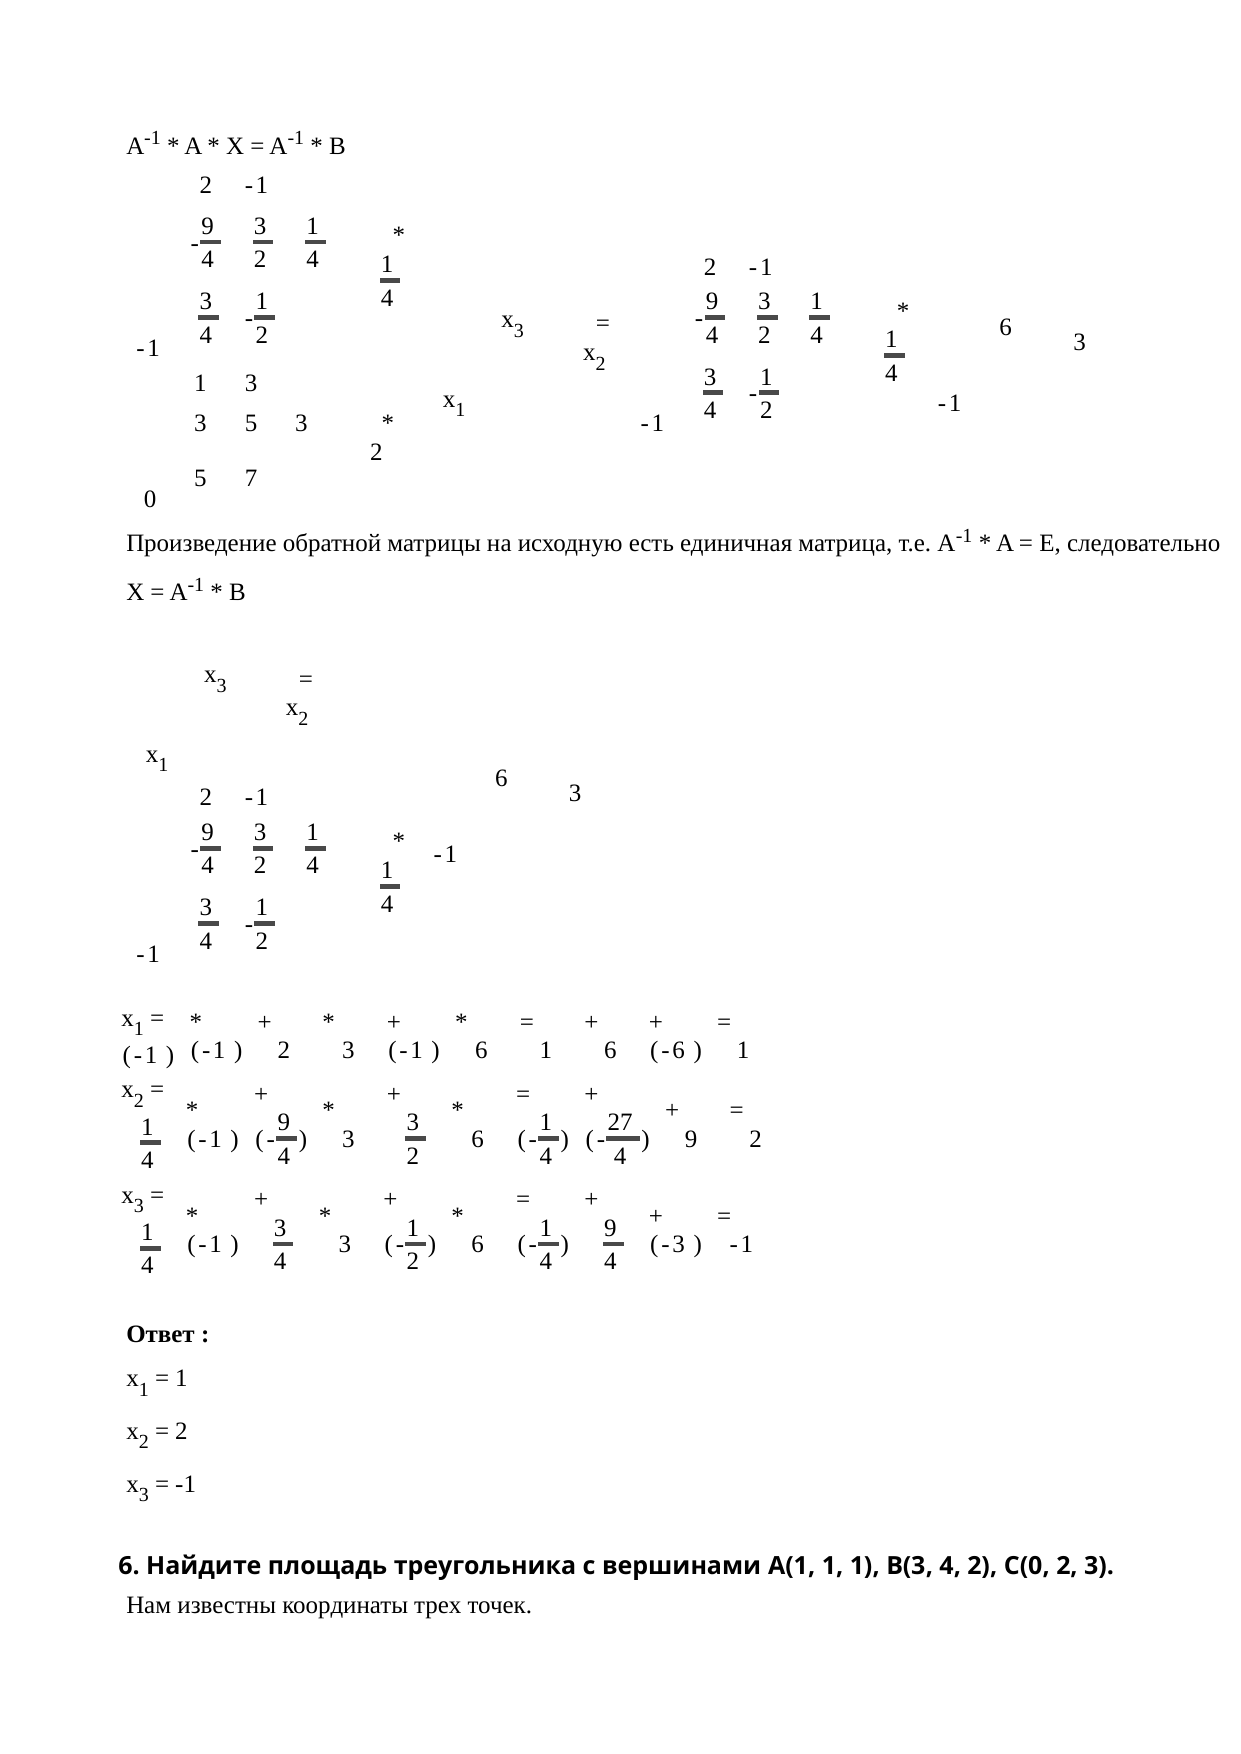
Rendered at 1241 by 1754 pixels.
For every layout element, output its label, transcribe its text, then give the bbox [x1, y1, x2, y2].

table_cell [273, 1242, 293, 1246]
table_header - [197, 1124, 208, 1153]
table_header ( [186, 1230, 197, 1258]
table_header * [448, 1072, 505, 1177]
table_header - [693, 286, 704, 349]
table_cell [790, 349, 841, 437]
table_header [990, 313, 998, 341]
table_header [191, 286, 198, 349]
table_header 1 [409, 1036, 430, 1064]
table_header - [197, 1230, 208, 1258]
table_cell 2 [405, 1246, 426, 1275]
table_cell [232, 349, 286, 362]
table_header x2 = 2 [118, 1408, 1240, 1461]
table_header [232, 811, 286, 817]
table_header ( [649, 1230, 659, 1258]
table_header 27 [606, 1108, 640, 1136]
table_header [246, 1000, 254, 1072]
table_header [432, 384, 439, 421]
table_header [717, 1230, 728, 1258]
table_header 2 [198, 170, 219, 199]
table_header [508, 1000, 517, 1072]
table_cell [200, 846, 221, 851]
table_header x1 = 1 [118, 1356, 1240, 1408]
table_header [561, 374, 619, 421]
table_header [269, 1036, 276, 1064]
table_cell 4 [276, 1141, 297, 1170]
table_header ) [426, 1213, 437, 1275]
table_header 1 [650, 408, 671, 437]
table_header [178, 1000, 186, 1072]
table_cell [759, 390, 779, 395]
table_cell [405, 1136, 426, 1141]
table_header [738, 286, 749, 349]
table_header [415, 167, 622, 516]
table_header [174, 463, 185, 492]
table_header [736, 252, 747, 280]
table_header [232, 199, 286, 211]
table_header 3 [757, 286, 778, 315]
table_header [175, 1177, 183, 1282]
table_header [232, 170, 243, 199]
table_header 3 [405, 1108, 426, 1136]
table_header x1 = [118, 1000, 178, 1072]
table_header [749, 286, 757, 349]
table_header [273, 817, 284, 879]
table_header 3 [568, 778, 588, 807]
table_header [573, 1177, 581, 1282]
table_header [245, 817, 252, 879]
table_header [466, 1036, 474, 1064]
table_cell [682, 349, 736, 437]
table_header [275, 782, 286, 811]
table_header [925, 266, 979, 417]
table_header ( [516, 1213, 527, 1275]
table_header ) [692, 1036, 703, 1064]
table_header [118, 167, 415, 516]
table_header 3 [253, 817, 273, 846]
table_cell [198, 315, 219, 320]
table_header [319, 1230, 329, 1258]
table_header [297, 1036, 308, 1064]
table_header [451, 1124, 462, 1153]
table_cell [200, 240, 221, 244]
table_cell 2 [254, 320, 275, 349]
table_header [925, 388, 936, 417]
table_header [311, 1072, 319, 1177]
table_header [185, 463, 193, 492]
table_header x3 [201, 660, 229, 697]
table_header [376, 1072, 384, 1177]
table_header ) [229, 1230, 240, 1258]
table_header [232, 892, 243, 954]
table_header 1 [809, 286, 830, 315]
table_header 1 [443, 839, 464, 868]
table_cell [286, 274, 337, 362]
table_header x2 = [118, 1072, 174, 1177]
text 6. Найдите площадь треугольника с вершинами A(1, 1, 1), B(3, 4, 2), C(0, 2, 3). [118, 1548, 1122, 1582]
table_header 1 [305, 817, 326, 846]
table_header * [360, 776, 412, 968]
table_header + [255, 1000, 311, 1072]
table_header [561, 337, 572, 374]
table_header [286, 211, 297, 273]
table_cell 4 [538, 1141, 559, 1170]
table_header = [513, 1072, 573, 1177]
table_cell [884, 353, 905, 358]
table_header [584, 1036, 595, 1064]
table_header - [135, 939, 146, 968]
table_header * [183, 1177, 243, 1282]
table_header 3 [273, 1213, 293, 1242]
table_header 6 [494, 764, 514, 792]
table_header = [561, 262, 619, 337]
table_header ) [559, 1108, 570, 1170]
table_header + [251, 1177, 307, 1282]
table_header 1 [208, 1124, 229, 1153]
table_header - [132, 1040, 143, 1068]
table_header [326, 211, 337, 273]
table_header [171, 739, 182, 776]
table_header [264, 368, 275, 396]
table_header [219, 782, 230, 811]
table_header * [864, 246, 916, 437]
table_header [124, 617, 182, 776]
table_header [275, 362, 326, 402]
table_header [724, 362, 734, 424]
table_header - [243, 892, 254, 954]
table_header + [581, 1072, 654, 1177]
table_header [468, 384, 479, 421]
table_header 1 [884, 325, 905, 353]
table_header [573, 1072, 581, 1177]
table_header - [527, 1213, 538, 1275]
table_cell 2 [757, 320, 778, 349]
table_cell [232, 274, 286, 286]
table_header [780, 362, 790, 424]
table_header - [243, 286, 254, 349]
table_cell [253, 240, 273, 244]
table_header [286, 408, 294, 437]
table_cell [703, 390, 723, 395]
table_header 3 [294, 408, 315, 437]
table_header 1 [739, 1230, 760, 1258]
table_header [175, 1072, 183, 1177]
table_cell 2 [254, 926, 275, 954]
table_header [178, 817, 189, 879]
table_header - [728, 1230, 739, 1258]
table_header - [527, 1108, 538, 1170]
table_header ( [254, 1108, 265, 1170]
table_cell [305, 240, 326, 244]
table_header [182, 617, 240, 658]
table_header * [183, 1072, 243, 1177]
table_header [780, 252, 790, 280]
table_header [505, 1177, 513, 1282]
table_header [229, 660, 240, 697]
table_header 1 [140, 1112, 161, 1140]
table_header * [448, 1177, 505, 1282]
table_header [245, 211, 252, 273]
table_header [475, 764, 486, 792]
table_header 3 [253, 211, 273, 240]
table_header X = A-1 * B [118, 565, 1240, 614]
table_header 6 [603, 1036, 624, 1064]
table_header [876, 325, 884, 387]
table_header [322, 1036, 333, 1064]
table_cell 4 [200, 851, 221, 879]
table_header * [319, 1072, 376, 1177]
table_header 1 [254, 782, 275, 811]
table_header [682, 246, 736, 286]
table_header 9 [200, 211, 221, 240]
table_header [426, 1108, 437, 1170]
table_header [132, 1217, 140, 1279]
table_cell [979, 307, 1030, 313]
table_header [234, 211, 245, 273]
table_header [225, 362, 275, 402]
table_header [124, 362, 174, 512]
table_header [221, 817, 232, 879]
table_header [167, 939, 178, 968]
table_header [135, 739, 142, 776]
table_cell 4 [884, 358, 905, 387]
table_header [479, 304, 490, 341]
table_header [920, 167, 1107, 516]
table_header [326, 817, 337, 879]
table_header 9 [200, 817, 221, 846]
table_header + [646, 1177, 706, 1282]
table_header [608, 337, 619, 374]
table_header 9 [684, 1124, 704, 1153]
table_header [736, 246, 790, 286]
table_header [185, 368, 193, 396]
table_header 7 [244, 463, 264, 492]
table_header 3 [193, 408, 214, 437]
table_header [124, 739, 134, 776]
table_header - [394, 1213, 405, 1275]
table_cell 4 [380, 889, 400, 917]
table_header + [380, 1177, 440, 1282]
table_header [628, 408, 639, 437]
table_cell [232, 879, 286, 892]
table_header [724, 252, 734, 280]
table_header [236, 408, 243, 437]
table_header = [726, 1072, 783, 1177]
table_header [297, 817, 305, 879]
table_header 9 [705, 286, 725, 315]
table_header [124, 170, 178, 362]
table_header [421, 717, 475, 839]
table_cell [305, 846, 326, 851]
table_header [527, 304, 537, 341]
table_cell [275, 443, 326, 512]
table_header [273, 211, 284, 273]
table_header A-1 * A * X = A-1 * B [118, 118, 1240, 167]
table_header [538, 262, 561, 421]
table_header 3 [671, 1230, 692, 1258]
table_header [728, 1036, 736, 1064]
table_cell 4 [603, 1246, 624, 1275]
table_header * [360, 170, 412, 362]
table_header [665, 1124, 676, 1153]
table_header [333, 1124, 341, 1153]
table_header x3 = -1 [118, 1461, 1240, 1514]
table_header 3 [198, 892, 219, 921]
table_header [560, 778, 568, 807]
table_cell [198, 921, 219, 926]
table_header [530, 1036, 538, 1064]
table_header 3 [703, 362, 723, 390]
table_cell [475, 758, 526, 798]
table_header ) [640, 1108, 651, 1170]
table_header + [662, 1072, 718, 1177]
table_header + [581, 1000, 637, 1072]
table_header [178, 776, 232, 817]
table_cell [405, 1242, 426, 1246]
table_header [495, 1036, 505, 1064]
table_header [770, 1000, 778, 1072]
table_header [486, 764, 494, 792]
table_cell [538, 1136, 559, 1141]
table_header [682, 286, 693, 349]
table_header [191, 170, 198, 199]
table_header 2 [748, 1124, 769, 1153]
table_cell [182, 699, 240, 776]
table_cell [174, 492, 225, 512]
table_cell 4 [140, 1251, 161, 1279]
table_header [515, 764, 526, 792]
table_header [185, 408, 193, 437]
table_header + [384, 1000, 444, 1072]
table_header [180, 782, 191, 811]
table_header [421, 384, 432, 421]
table_cell [232, 954, 286, 968]
table_header Ответ : [118, 1311, 1240, 1356]
table_cell 4 [198, 320, 219, 349]
table_cell 4 [200, 245, 221, 273]
table_header [706, 1177, 714, 1282]
table_header [236, 463, 243, 492]
table_cell [275, 403, 326, 408]
table_header [219, 286, 230, 349]
table_header [191, 892, 198, 954]
table_header = [714, 1177, 774, 1282]
table_header [462, 1124, 470, 1153]
table_header - [660, 1230, 671, 1258]
table_header [372, 855, 379, 917]
table_header 9 [603, 1213, 624, 1242]
table_header + [646, 1000, 706, 1072]
table_header [167, 333, 178, 362]
table_header [337, 170, 360, 362]
table_header 1 [212, 1036, 232, 1064]
table_header = [513, 1177, 573, 1282]
table_header [214, 463, 225, 492]
table_header [440, 1072, 448, 1177]
table_header [275, 693, 282, 730]
table_header [400, 855, 411, 917]
table_header ( [387, 1036, 398, 1064]
table_header [219, 892, 230, 954]
table_header [322, 1124, 333, 1153]
table_header [462, 1230, 470, 1258]
table_header [240, 617, 264, 776]
table_header [121, 1217, 132, 1279]
table_header [174, 408, 185, 437]
table_cell [254, 315, 275, 320]
table_header [311, 693, 322, 730]
table_header [1030, 266, 1053, 417]
table_header [505, 1072, 513, 1177]
table_header [390, 437, 401, 466]
table_header ) [164, 1040, 175, 1068]
table_header [214, 368, 225, 396]
table_header 2 [369, 437, 389, 466]
table_cell [736, 349, 790, 437]
table_header [1093, 327, 1104, 356]
table_header [455, 1036, 466, 1064]
table_cell [979, 341, 1030, 347]
table_header [676, 1124, 683, 1153]
table_header 1 [146, 939, 167, 968]
table_header [905, 325, 916, 387]
table_cell [380, 884, 400, 889]
table_header [671, 408, 682, 437]
table_header [307, 1177, 316, 1282]
table_cell [178, 879, 232, 968]
table_cell 4 [703, 395, 723, 424]
table_header [695, 252, 703, 280]
table_header ( [121, 1040, 132, 1068]
table_header - [747, 362, 759, 424]
table_header [286, 776, 337, 817]
table_header [362, 1036, 373, 1064]
table_header [520, 1036, 530, 1064]
table_header [740, 1124, 748, 1153]
table_header - [595, 1108, 606, 1170]
table_header [491, 1124, 502, 1153]
table_cell 2 [759, 395, 779, 424]
table_header 1 [254, 170, 275, 199]
table_header [234, 817, 245, 879]
table_header [124, 939, 134, 968]
table_header - [660, 1036, 671, 1064]
table_header [801, 286, 809, 349]
table_header 1 [254, 286, 275, 315]
table_header [1053, 356, 1104, 417]
table_header 1 [405, 1213, 426, 1242]
table_header [358, 1230, 369, 1258]
table_header [161, 1112, 172, 1174]
table_header ) [559, 1213, 570, 1275]
table_header - [243, 170, 254, 199]
table_header [421, 262, 479, 421]
table_header [286, 170, 337, 211]
table_header 1 [146, 333, 167, 362]
table_header [236, 368, 243, 396]
table_header [258, 1036, 268, 1064]
table_header - [398, 1036, 409, 1064]
table_header [180, 286, 191, 349]
table_cell [705, 315, 725, 320]
table_header 1 [193, 368, 214, 396]
table_header [706, 1000, 714, 1072]
table_header [421, 839, 432, 868]
table_header [376, 1000, 384, 1072]
table_header [444, 1000, 452, 1072]
table_header [654, 1072, 662, 1177]
table_header [769, 1124, 780, 1153]
table_header [232, 776, 286, 782]
table_header ( [383, 1213, 394, 1275]
table_header - [189, 211, 200, 273]
table_header [638, 1177, 646, 1282]
table_header = [714, 1000, 770, 1072]
table_header [214, 408, 225, 437]
table_header [161, 1217, 172, 1279]
table_cell 4 [538, 1246, 559, 1275]
table_header = [264, 617, 322, 776]
table_header ) [692, 1230, 703, 1258]
table_header [684, 362, 695, 424]
table_cell [757, 315, 778, 320]
table_header [232, 286, 243, 349]
table_header * [186, 1000, 246, 1072]
table_header * [316, 1177, 372, 1282]
table_cell [380, 278, 400, 283]
table_header [440, 1177, 448, 1282]
table_header 2 [198, 782, 219, 811]
table_header [704, 1124, 715, 1153]
table_cell 4 [809, 320, 830, 349]
table_header 6 [474, 1036, 494, 1064]
table_header [191, 782, 198, 811]
table_header [790, 286, 801, 349]
table_cell 4 [305, 245, 326, 273]
table_header * [319, 1000, 376, 1072]
table_cell [276, 1136, 297, 1141]
table_header x1 [143, 739, 171, 776]
table_header 2 [276, 1036, 297, 1064]
table_cell [603, 1242, 624, 1246]
table_header + [251, 1072, 311, 1177]
table_header x2 [580, 337, 608, 374]
table_header 1 [538, 1213, 559, 1242]
table_header [124, 776, 178, 968]
table_header [549, 717, 599, 868]
table_header [178, 211, 189, 273]
table_cell 4 [140, 1145, 161, 1174]
table_header [243, 1177, 251, 1282]
table_header 1 [144, 1040, 164, 1068]
table_header [311, 1000, 319, 1072]
table_cell [606, 1136, 640, 1141]
table_header [174, 368, 185, 396]
table_header [182, 660, 193, 697]
table_cell [253, 846, 273, 851]
table_header 3 [341, 1124, 362, 1153]
table_header [254, 1213, 265, 1275]
table_header ( [649, 1036, 659, 1064]
table_header ) [430, 1036, 441, 1064]
table_header - [265, 1108, 276, 1170]
table_header [361, 437, 369, 466]
table_header [243, 1072, 251, 1177]
table_header [180, 892, 191, 954]
table_header ( [516, 1108, 527, 1170]
table_header 0 [143, 484, 163, 512]
table_header [1064, 327, 1072, 356]
table_header - [189, 817, 200, 879]
table_header [178, 170, 232, 211]
table_header [572, 337, 580, 374]
table_header [387, 1108, 398, 1170]
table_cell [275, 437, 326, 443]
table_header [490, 304, 498, 341]
table_header [549, 778, 560, 807]
table_cell 2 [253, 245, 273, 273]
table_header 1 [208, 1230, 229, 1258]
table_cell [809, 315, 830, 320]
table_header x3 [498, 304, 527, 341]
table_header 1 [305, 211, 326, 240]
table_header [132, 1112, 140, 1174]
table_header 2 [703, 252, 723, 280]
table_header * [349, 362, 401, 512]
table_header 1 [736, 1036, 756, 1064]
table_header [265, 1213, 273, 1275]
table_header 1 [759, 252, 779, 280]
table_header [595, 1213, 603, 1275]
table_header 1 [759, 362, 779, 390]
table_header 3 [341, 1036, 362, 1064]
table_cell 2 [405, 1141, 426, 1170]
table_cell [174, 443, 225, 463]
table_header [979, 313, 990, 341]
table_cell [140, 1246, 161, 1251]
table_header 6 [998, 313, 1019, 341]
table_header [526, 717, 549, 868]
table_header [333, 1036, 341, 1064]
table_header [275, 892, 286, 954]
table_header 1 [380, 855, 400, 884]
table_header ) [229, 1124, 240, 1153]
table_header [451, 1230, 462, 1258]
table_header - [936, 388, 947, 417]
table_header [783, 1072, 791, 1177]
table_header 1 [538, 1036, 559, 1064]
table_header [865, 325, 876, 387]
table_cell [178, 274, 232, 362]
table_header [760, 1230, 771, 1258]
table_header [118, 614, 415, 971]
table_header [756, 1036, 767, 1064]
table_header ( [584, 1108, 595, 1170]
table_header [121, 1112, 132, 1174]
table_header Произведение обратной матрицы на исходную есть единичная матрица, т.е. A-1 * A = Е, следовательно [118, 516, 1240, 565]
table_header [275, 170, 286, 199]
table_header [286, 817, 297, 879]
table_header [729, 1124, 740, 1153]
table_header [573, 1000, 581, 1072]
table_header [491, 1230, 502, 1258]
table_header x2 [283, 693, 311, 730]
table_header - [639, 408, 650, 437]
table_header [774, 1177, 782, 1282]
table_header [294, 1213, 304, 1275]
table_header 3 [337, 1230, 358, 1258]
table_header [1107, 167, 1116, 516]
table_header 1 [140, 1217, 161, 1246]
table_header [790, 246, 841, 286]
table_header 9 [276, 1108, 297, 1136]
table_cell [479, 343, 537, 421]
table_header [638, 1000, 646, 1072]
table_header [219, 170, 230, 199]
table_header [297, 211, 305, 273]
table_header + [581, 1177, 637, 1282]
table_header - [747, 252, 759, 280]
table_header [603, 614, 611, 971]
table_header [1053, 266, 1104, 327]
table_header [264, 693, 275, 730]
table_cell [174, 403, 225, 408]
table_header 6 [470, 1230, 491, 1258]
table_header [124, 333, 134, 362]
table_header [174, 396, 225, 402]
table_header [221, 211, 232, 273]
table_header [624, 1036, 634, 1064]
table_header [225, 368, 236, 396]
table_header [174, 362, 225, 368]
table_cell [225, 403, 275, 443]
table_header Нам известны координаты трех точек. [118, 1582, 1240, 1626]
table_header * [452, 1000, 508, 1072]
table_header [415, 614, 603, 971]
table_header [589, 778, 599, 807]
table_header [623, 167, 919, 516]
table_cell 4 [705, 320, 725, 349]
table_header [628, 246, 682, 408]
table_header 1 [538, 1108, 559, 1136]
table_header 6 [671, 1036, 692, 1064]
table_header 5 [244, 408, 264, 437]
table_cell [254, 921, 275, 926]
table_cell [174, 437, 225, 443]
table_header [968, 388, 979, 417]
table_header ( [189, 1036, 200, 1064]
table_header [264, 463, 275, 492]
table_header [718, 1072, 726, 1177]
table_header 5 [193, 463, 214, 492]
table_header [232, 782, 243, 811]
table_cell [140, 1140, 161, 1145]
table_header [225, 408, 236, 437]
table_header 3 [1072, 327, 1093, 356]
table_header [180, 170, 191, 199]
table_header ( [186, 1124, 197, 1153]
table_cell [538, 1242, 559, 1246]
table_header [695, 362, 703, 424]
table_header = [517, 1000, 573, 1072]
table_cell 4 [380, 283, 400, 312]
table_header 6 [470, 1124, 491, 1153]
table_header x1 [440, 384, 468, 421]
table_header 3 [198, 286, 219, 315]
table_header [225, 463, 236, 492]
table_header [475, 717, 526, 758]
table_header [400, 249, 411, 312]
table_header [1019, 313, 1030, 341]
table_header - [243, 782, 254, 811]
table_header 1 [254, 892, 275, 921]
table_header - [135, 333, 146, 362]
table_header 1 [948, 388, 968, 417]
table_header [841, 246, 864, 437]
table_header [135, 484, 142, 512]
table_header [163, 484, 174, 512]
table_header [778, 286, 789, 349]
table_header [350, 437, 361, 466]
table_header - [200, 1036, 212, 1064]
table_header - [432, 839, 443, 868]
table_header [275, 286, 286, 349]
table_header [372, 249, 379, 312]
table_header [361, 855, 372, 917]
table_cell 4 [273, 1246, 293, 1275]
table_header [736, 362, 747, 424]
table_header [584, 1213, 595, 1275]
table_header [124, 484, 134, 512]
table_header [725, 286, 736, 349]
table_cell [475, 798, 526, 868]
table_header 3 [244, 368, 264, 396]
table_header [595, 1036, 603, 1064]
table_header [684, 252, 695, 280]
table_cell 4 [606, 1141, 640, 1170]
table_header [372, 1177, 380, 1282]
table_header 1 [380, 249, 400, 278]
table_header [479, 262, 537, 302]
table_header [329, 1230, 337, 1258]
table_header [361, 249, 372, 312]
table_header [315, 408, 326, 437]
table_header [193, 660, 201, 697]
table_header [979, 266, 1030, 307]
table_header [337, 776, 360, 968]
table_cell [979, 347, 1030, 417]
table_header [559, 1036, 570, 1064]
table_header [830, 286, 841, 349]
table_header + [384, 1072, 440, 1177]
table_header [398, 1108, 405, 1170]
table_header x3 = [118, 1177, 174, 1282]
table_header [717, 1036, 728, 1064]
table_cell 2 [253, 851, 273, 879]
table_cell [225, 443, 275, 512]
table_header [464, 839, 475, 868]
table_cell 4 [198, 926, 219, 954]
table_header [264, 408, 275, 437]
table_cell 4 [305, 851, 326, 879]
table_header ) [297, 1108, 308, 1170]
table_header ) [233, 1036, 243, 1064]
table_header [275, 408, 286, 437]
table_header [362, 1124, 373, 1153]
table_cell [286, 879, 337, 968]
table_header [1053, 327, 1064, 356]
table_header [326, 362, 349, 512]
table_header [624, 1213, 634, 1275]
